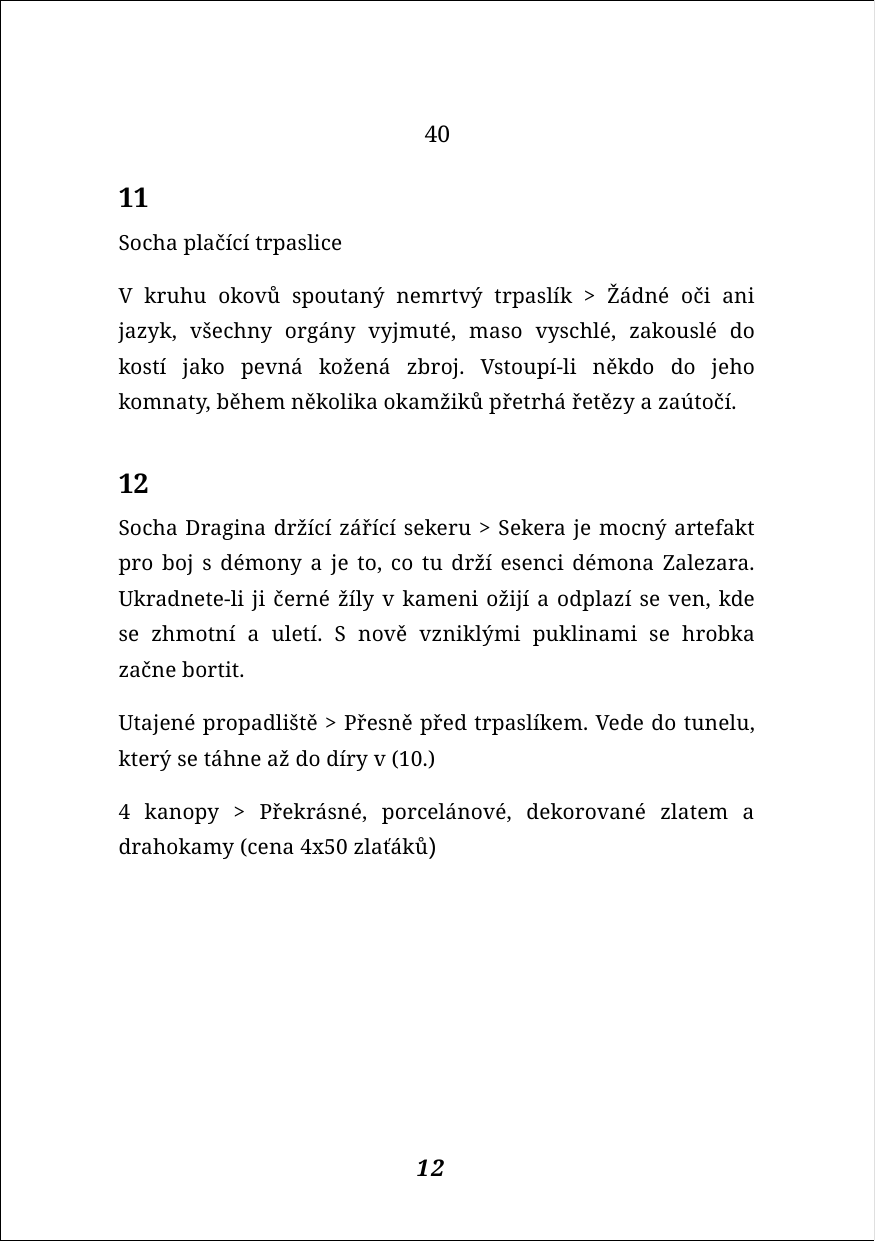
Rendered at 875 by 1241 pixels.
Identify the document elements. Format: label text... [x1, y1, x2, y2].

text Utajené propadliště > Přesně před trpaslíkem. Vede do tunelu, který se táhne až do díry v (10.) [118, 708, 756, 772]
text 4 kanopy > Překrásné, porcelánové, dekorované zlatem a drahokamy (cena 4x50 zlaťáků) [118, 797, 756, 861]
text Socha plačící trpaslice [118, 228, 756, 256]
subtitle 12 [118, 464, 756, 501]
subtitle 11 [118, 179, 756, 216]
text Socha Dragina držící zářící sekeru > Sekera je mocný artefakt pro boj s démony a je to, co tu drží esenci démona Zalezara. Ukradnete-li ji černé žíly v kameni ožijí a odplazí se ven, kde se zhmotní a uletí. S nově vzniklými puklinami se hrobka začne bortit. [118, 513, 756, 683]
text V kruhu okovů spoutaný nemrtvý trpaslík > Žádné oči ani jazyk, všechny orgány vyjmuté, maso vyschlé, zakouslé do kostí jako pevná kožená zbroj. Vstoupí-li někdo do jeho komnaty, během několika okamžiků přetrhá řetězy a zaútočí. [118, 281, 756, 416]
